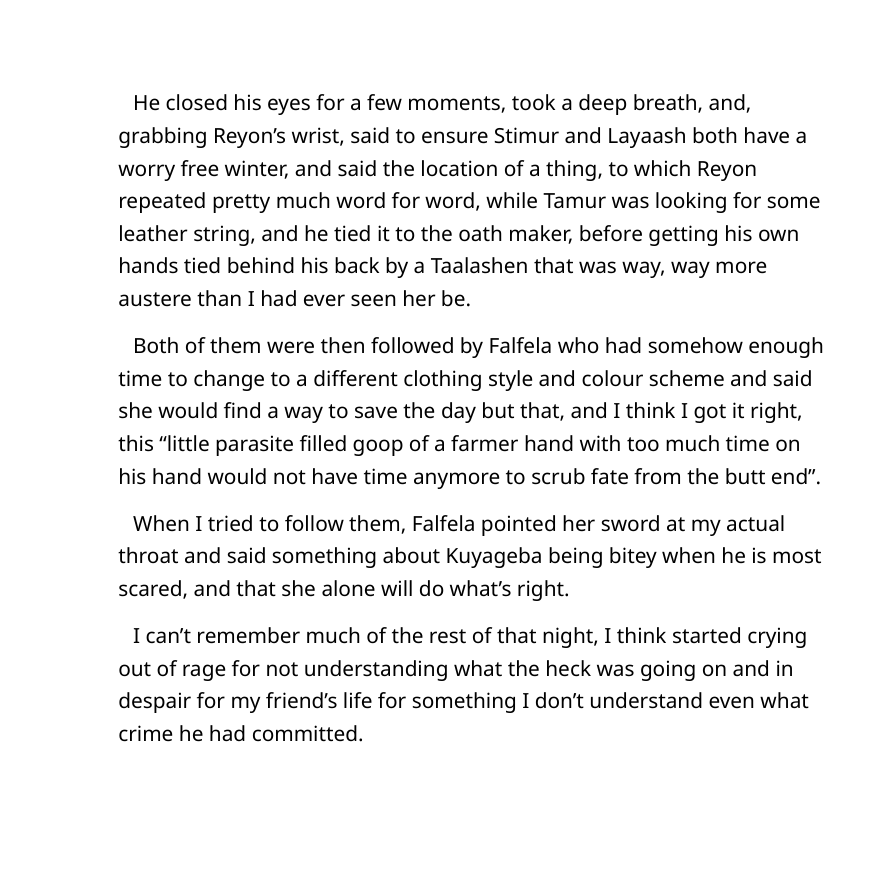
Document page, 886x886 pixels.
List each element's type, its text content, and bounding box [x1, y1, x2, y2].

text When I tried to follow them, Falfela pointed her sword at my actual throat and said something about Kuyageba being bitey when he is most scared, and that she alone will do what’s right. [118, 509, 827, 603]
text He closed his eyes for a few moments, took a deep breath, and, grabbing Reyon’s wrist, said to ensure Stimur and Layaash both have a worry free winter, and said the location of a thing, to which Reyon repeated pretty much word for word, while Tamur was looking for some leather string, and he tied it to the oath maker, before getting his own hands tied behind his back by a Taalashen that was way, way more austere than I had ever seen her be. [118, 88, 827, 313]
text I can’t remember much of the rest of that night, I think started crying out of rage for not understanding what the heck was going on and in despair for my friend’s life for something I don’t understand even what crime he had committed. [118, 621, 827, 748]
text Both of them were then followed by Falfela who had somehow enough time to change to a different clothing style and colour scheme and said she would find a way to save the day but that, and I think I got it right, this “little parasite filled goop of a farmer hand with too much time on his hand would not have time anymore to scrub fate from the butt end”. [118, 331, 827, 490]
